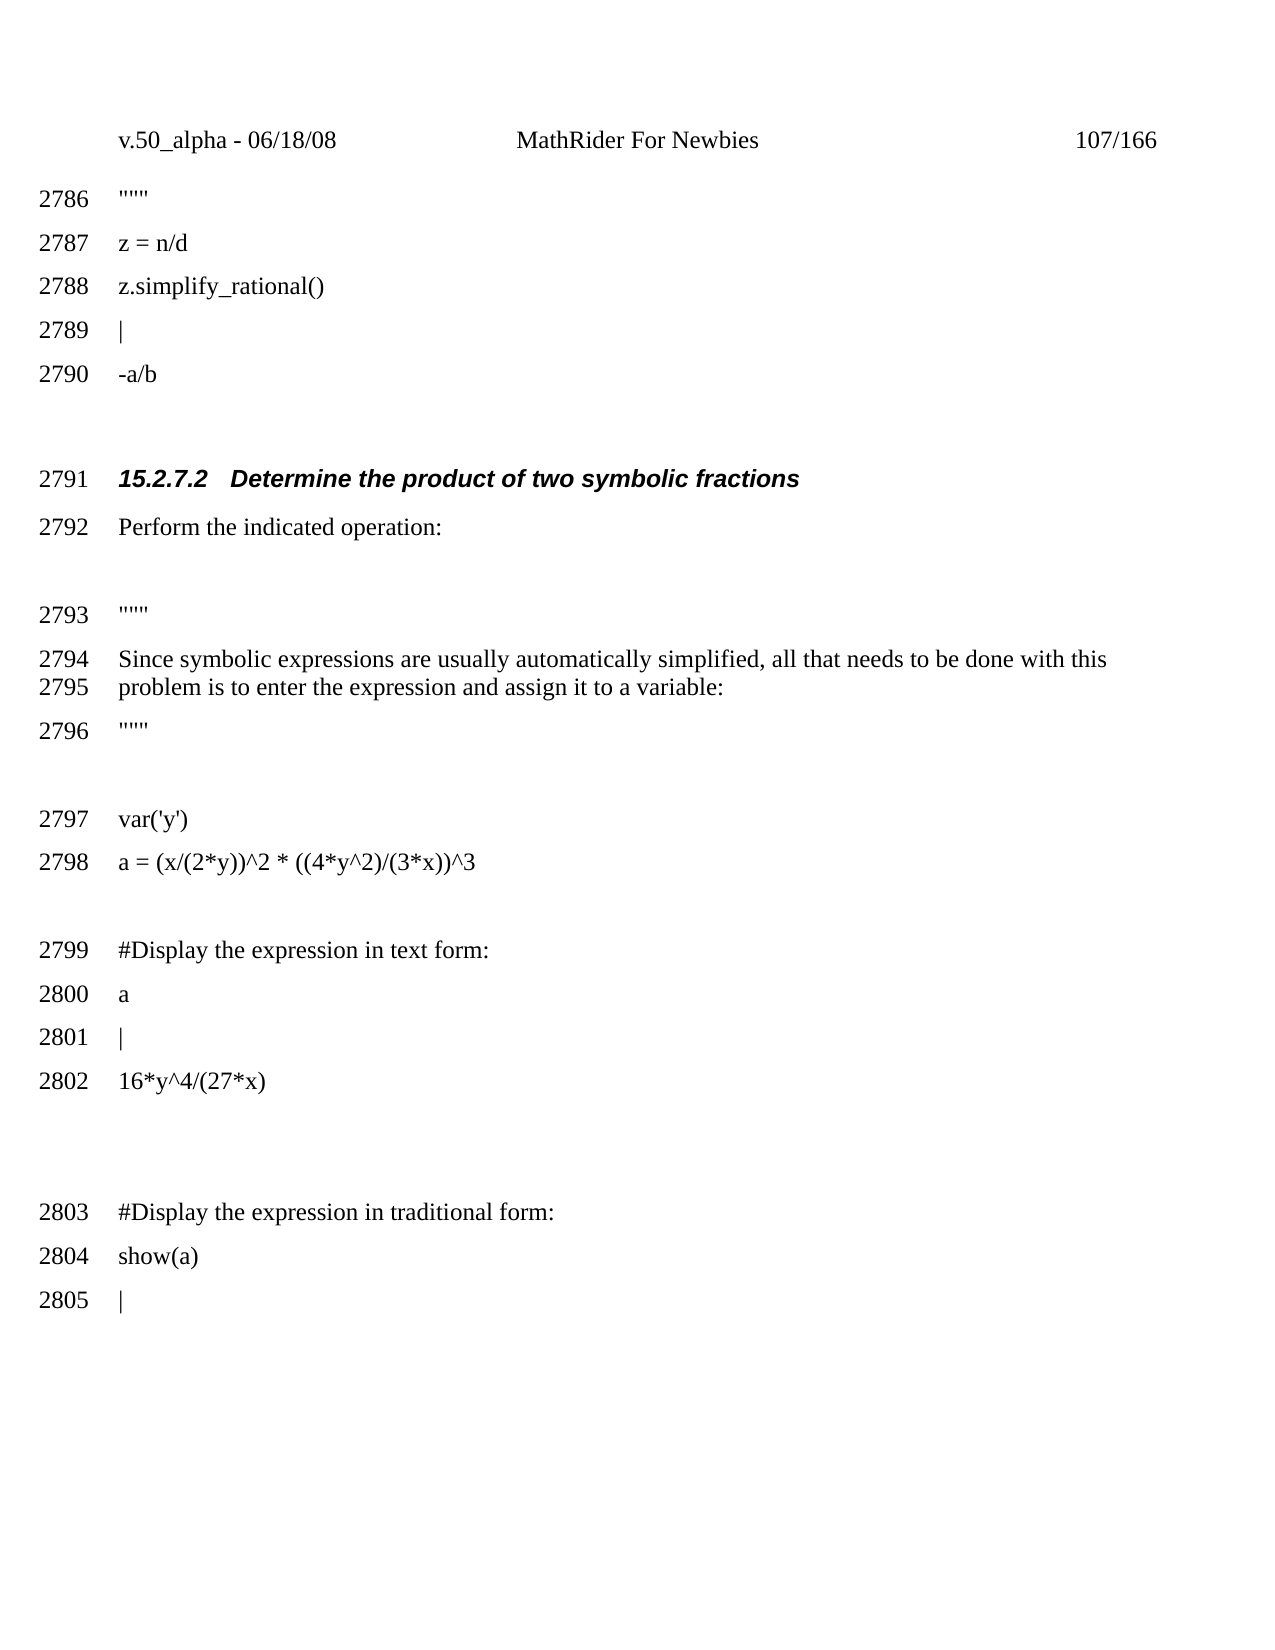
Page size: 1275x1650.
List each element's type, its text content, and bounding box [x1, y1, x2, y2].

text #Display the expression in text form: [118, 935, 1157, 964]
text a [118, 979, 1157, 1007]
text show(a) [118, 1241, 1157, 1270]
text #Display the expression in traditional form: [118, 1197, 1157, 1226]
text Since symbolic expressions are usually automatically simplified, all that needs to be done with this problem is to enter the expression and assign it to a variable: [118, 644, 1157, 701]
text a = (x/(2*y))^2 * ((4*y^2)/(3*x))^3 [118, 847, 1157, 876]
text Perform the indicated operation: [118, 512, 1157, 541]
text | [118, 1022, 1157, 1051]
text """ [118, 184, 1157, 213]
text z = n/d [118, 228, 1157, 256]
text """ [118, 716, 1157, 745]
text z.simplify_rational() [118, 271, 1157, 300]
text var('y') [118, 804, 1157, 832]
text 16*y^4/(27*x) [118, 1066, 1157, 1095]
text -a/b [118, 359, 1157, 388]
subtitle Determine the product of two symbolic fractions [118, 464, 1157, 492]
text | [118, 315, 1157, 344]
text | [118, 1285, 1157, 1314]
text """ [118, 600, 1157, 629]
